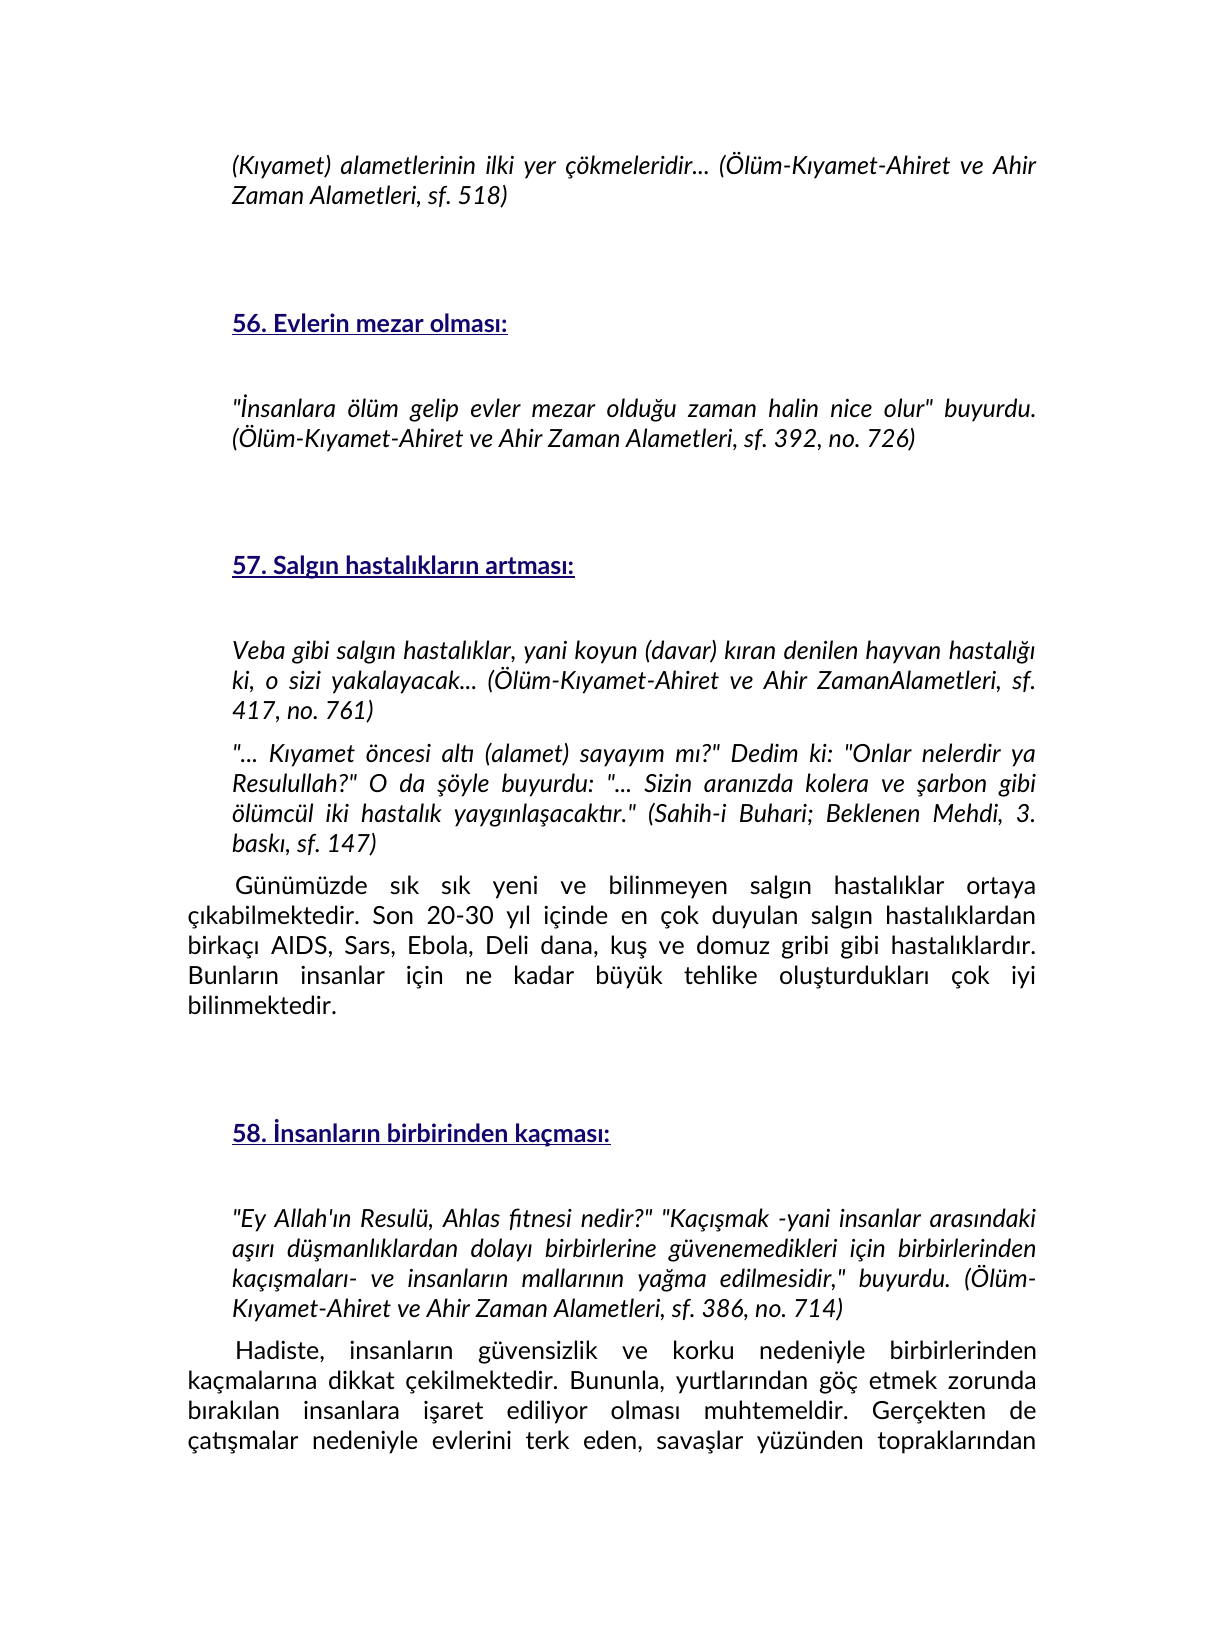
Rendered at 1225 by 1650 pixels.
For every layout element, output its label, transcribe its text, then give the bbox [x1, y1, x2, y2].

text (Kıyamet) alametlerinin ilki yer çökmeleridir... (Ölüm-Kıyamet-Ahiret ve Ahir Zaman Alametleri, sf. 518) [232, 150, 1037, 210]
text 56. Evlerin mezar olması: [187, 307, 1037, 337]
text Günümüzde sık sık yeni ve bilinmeyen salgın hastalıklar ortaya çıkabilmektedir. Son 20-30 yıl içinde en çok duyulan salgın hastalıklardan birkaçı AIDS, Sars, Ebola, Deli dana, kuş ve domuz gribi gibi hastalıklardır. Bunların insanlar için ne kadar büyük tehlike oluşturdukları çok iyi bilinmektedir. [187, 870, 1037, 1020]
text "Ey Allah'ın Resulü, Ahlas fitnesi nedir?" "Kaçışmak -yani insanlar arasındaki aşırı düşmanlıklardan dolayı birbirlerine güvenemedikleri için birbirlerinden kaçışmaları- ve insanların mallarının yağma edilmesidir," buyurdu. (Ölüm-Kıyamet-Ahiret ve Ahir Zaman Alametleri, sf. 386, no. 714) [232, 1202, 1037, 1322]
text "İnsanlara ölüm gelip evler mezar olduğu zaman halin nice olur" buyurdu. (Ölüm-Kıyamet-Ahiret ve Ahir Zaman Alametleri, sf. 392, no. 726) [232, 392, 1037, 452]
text 58. İnsanların birbirinden kaçması: [187, 1117, 1037, 1147]
text 57. Salgın hastalıkların artması: [187, 550, 1037, 580]
text Veba gibi salgın hastalıklar, yani koyun (davar) kıran denilen hayvan hastalığı ki, o sizi yakalayacak... (Ölüm-Kıyamet-Ahiret ve Ahir ZamanAlametleri, sf. 417, no. 761) [232, 635, 1037, 725]
text "... Kıyamet öncesi altı (alamet) sayayım mı?" Dedim ki: "Onlar nelerdir ya Resulullah?" O da şöyle buyurdu: "... Sizin aranızda kolera ve şarbon gibi ölümcül iki hastalık yaygınlaşacaktır." (Sahih-i Buhari; Beklenen Mehdi, 3. baskı, sf. 147) [232, 737, 1037, 857]
text Hadiste, insanların güvensizlik ve korku nedeniyle birbirlerinden kaçmalarına dikkat çekilmektedir. Bununla, yurtlarından göç etmek zorunda bırakılan insanlara işaret ediliyor olması muhtemeldir. Gerçekten de çatışmalar nedeniyle evlerini terk eden, savaşlar yüzünden topraklarından [187, 1335, 1037, 1455]
